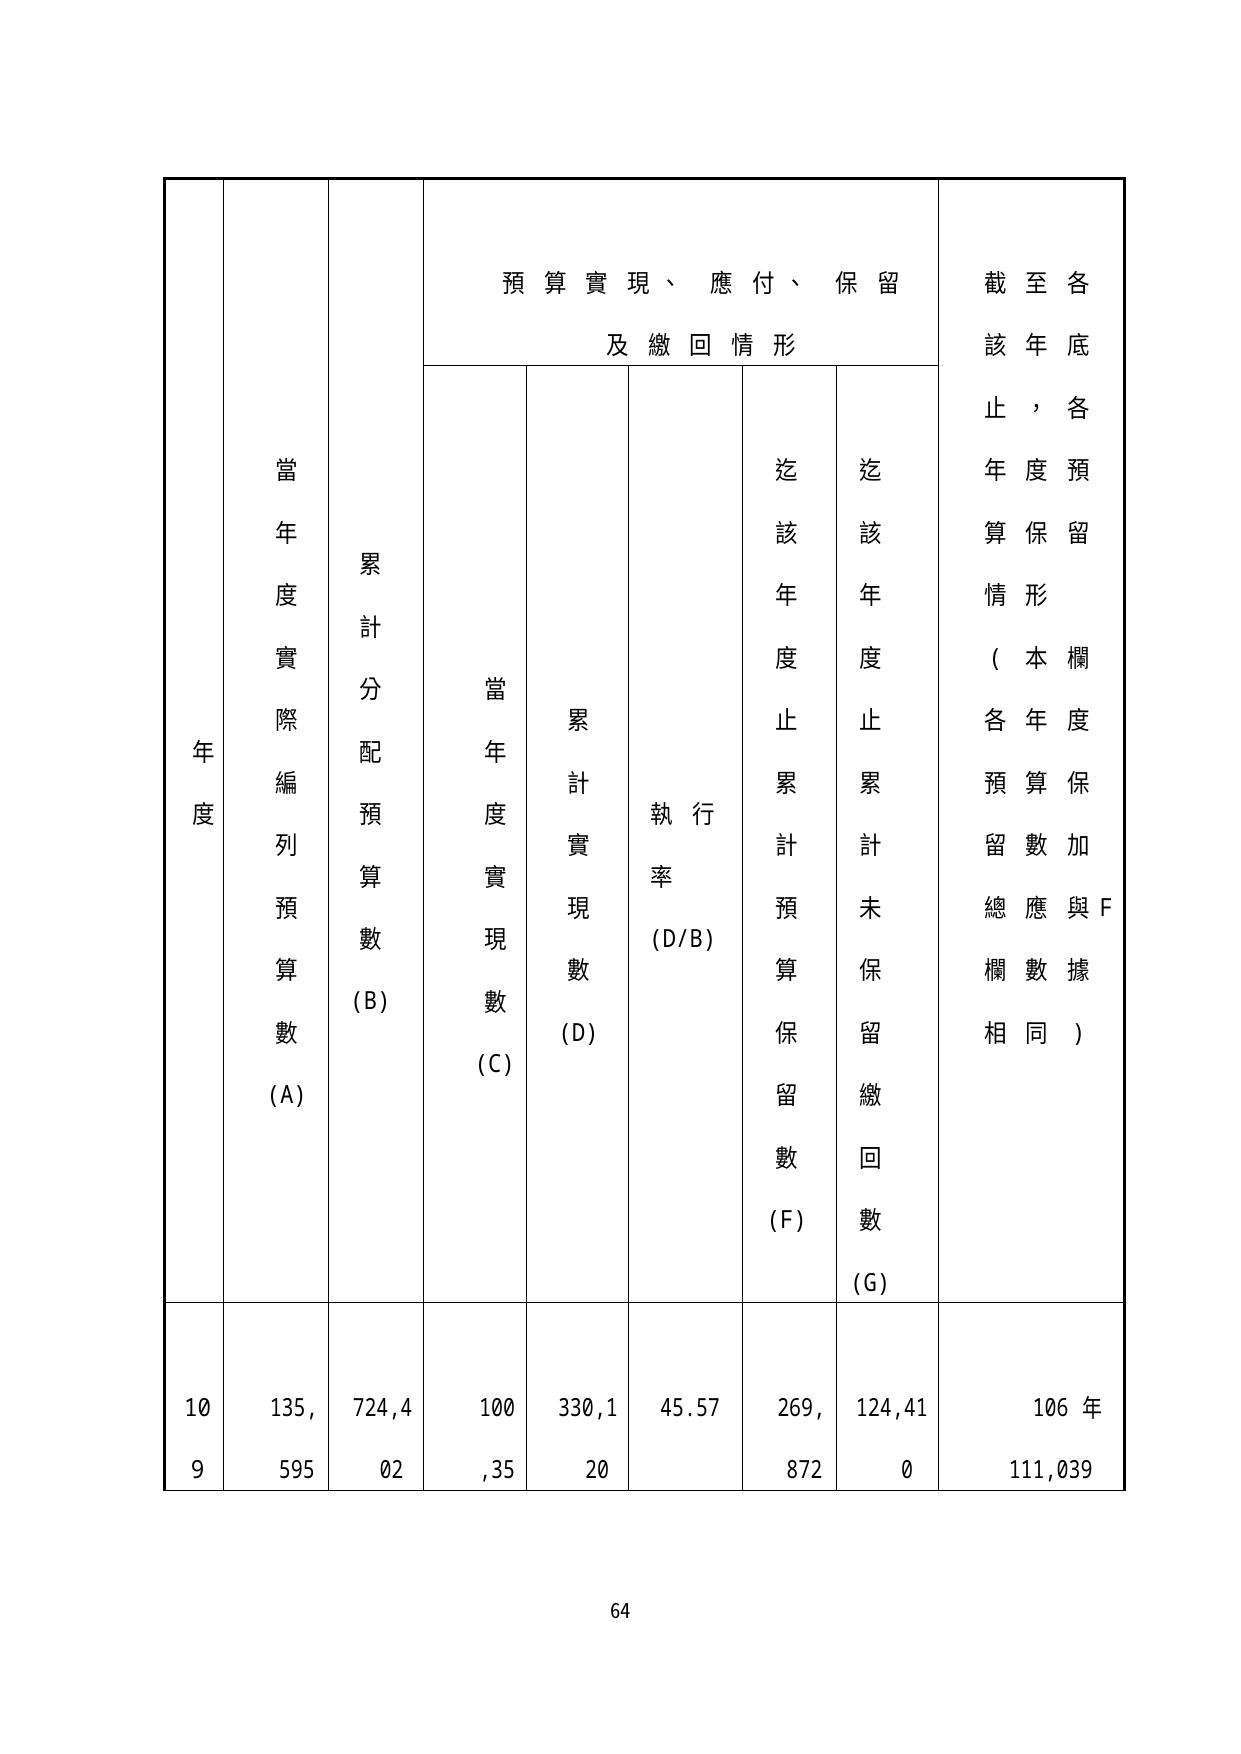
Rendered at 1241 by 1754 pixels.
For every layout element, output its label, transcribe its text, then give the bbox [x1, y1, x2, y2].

table_cell 124,410 [837, 1303, 938, 1490]
table_cell 109 [166, 1303, 223, 1490]
table_cell 迄該年度止累計未保留繳回數(G) [837, 366, 938, 1302]
table_cell 135,595 [224, 1303, 328, 1490]
table_cell 100,35 [424, 1303, 526, 1490]
table_cell 45.57 [629, 1303, 742, 1490]
table_header 預算實現、應付、保留及繳回情形 [424, 180, 938, 365]
table_header 截至各該年底止，各年度預算保留情形(本欄各年度預算保留數加總應與F欄數據相同) [939, 180, 1123, 1302]
table_cell 當年度實現數(C) [424, 366, 526, 1302]
table_cell 累計實現數(D) [527, 366, 628, 1302]
table_cell 106年111,039 [939, 1303, 1123, 1490]
table_cell 269,872 [743, 1303, 836, 1490]
table_header 年度 [166, 180, 223, 1302]
table_cell 330,120 [527, 1303, 628, 1490]
table_cell 724,402 [329, 1303, 423, 1490]
table_cell 迄該年度止累計預算保留數(F) [743, 366, 836, 1302]
table_cell 執行率(D/B) [629, 366, 742, 1302]
table_header 累計分配預算數(B) [329, 180, 423, 1302]
table_header 當年度實際編列預算數(A) [224, 180, 328, 1302]
